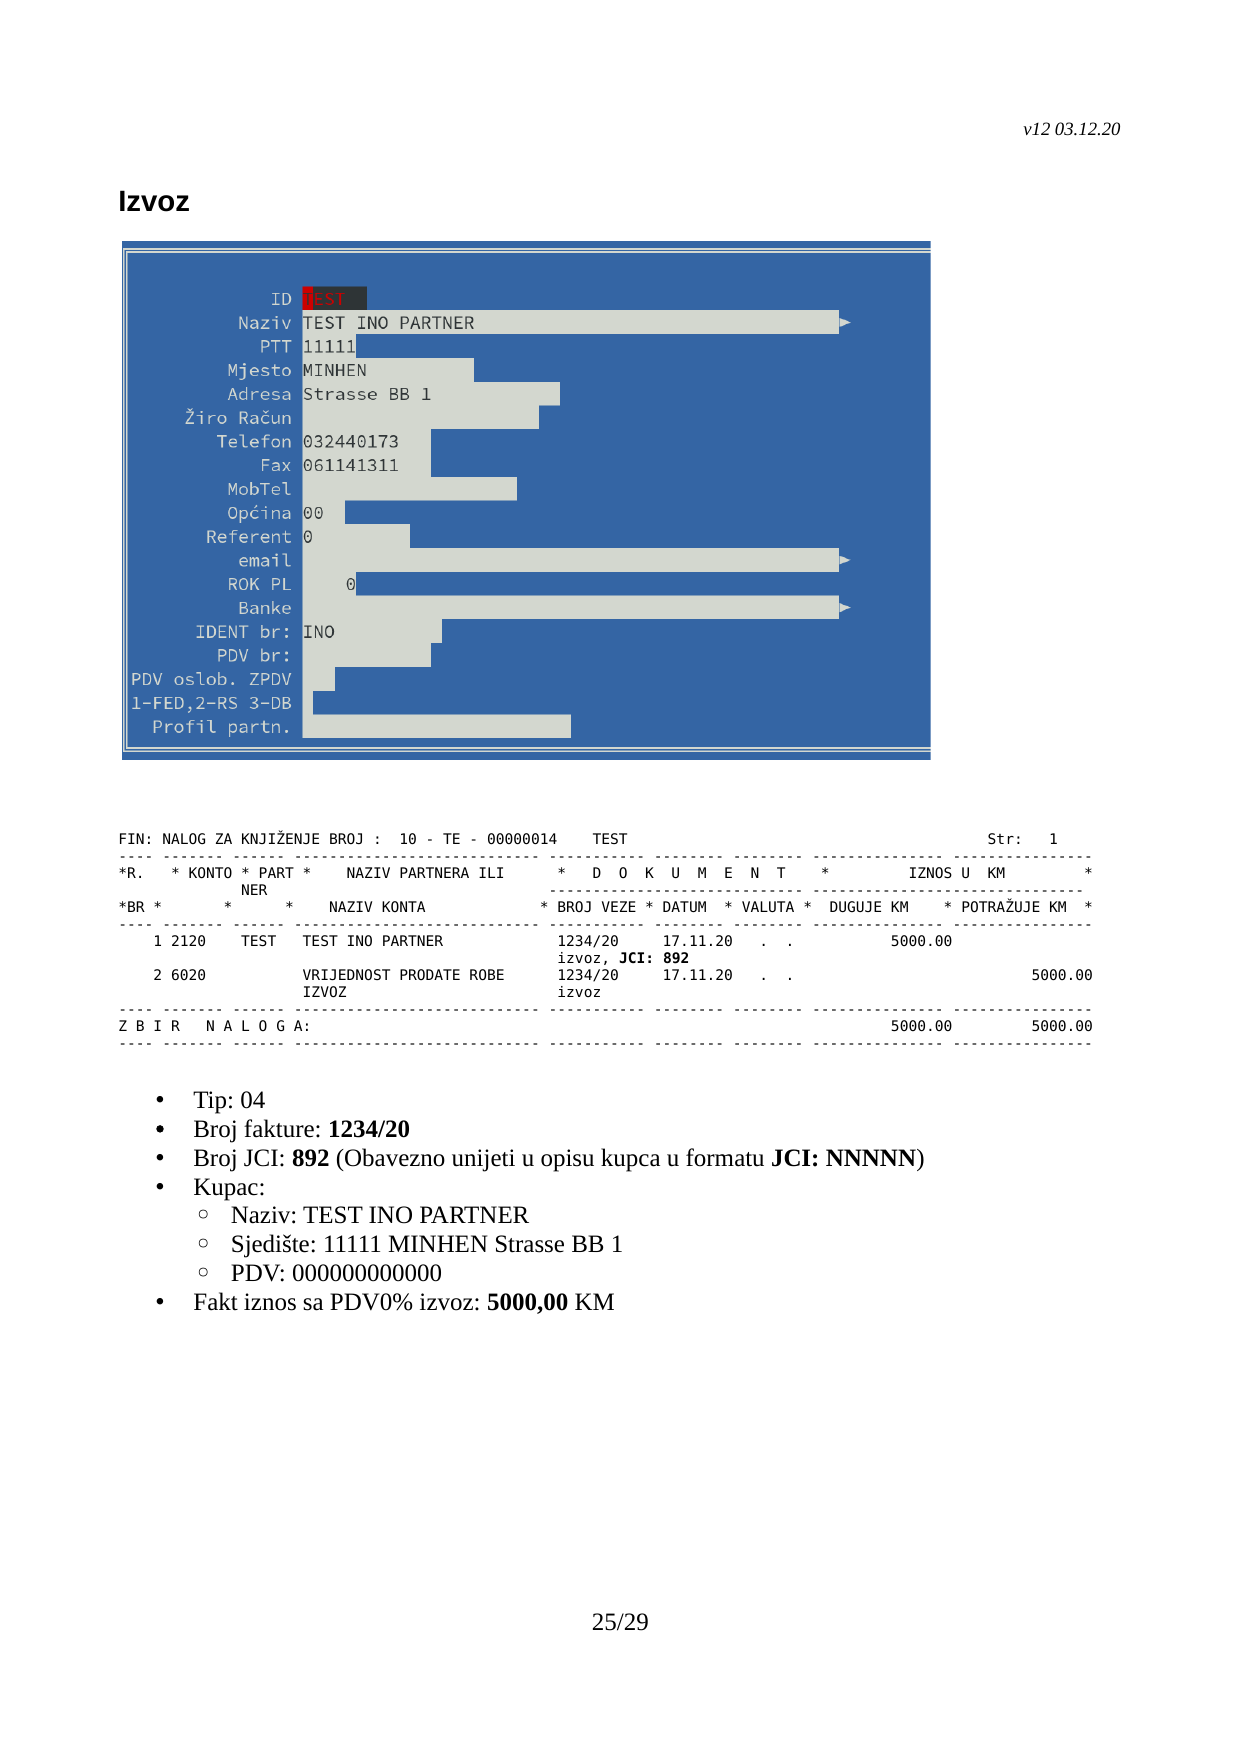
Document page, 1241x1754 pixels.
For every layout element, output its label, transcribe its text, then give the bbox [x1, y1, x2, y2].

text ---- ------- ------ ---------------------------- ----------- -------- -------- --------------- ---------------- [118, 1034, 1122, 1052]
text ---- ------- ------ ---------------------------- ----------- -------- -------- --------------- ---------------- [118, 916, 1122, 933]
list Tip: 04 [156, 1086, 1122, 1114]
text ---- ------- ------ ---------------------------- ----------- -------- -------- --------------- ---------------- [118, 1001, 1122, 1018]
list Fakt iznos sa PDV0% izvoz: 5000,00 KM [156, 1287, 1122, 1316]
text 2 6020 VRIJEDNOST PRODATE ROBE 1234/20 17.11.20 . . 5000.00 [118, 967, 1122, 984]
text izvoz, JCI: 892 [118, 950, 1122, 967]
list Kupac: [156, 1172, 1122, 1201]
list Broj fakture: 1234/20 [156, 1114, 1122, 1143]
list Broj JCI: 892 (Obavezno unijeti u opisu kupca u formatu JCI: NNNNN) [156, 1143, 1122, 1172]
list Sjedište: 11111 MINHEN Strasse BB 1 [193, 1229, 1122, 1258]
list Naziv: TEST INO PARTNER [193, 1201, 1122, 1229]
text NER ----------------------------- ------------------------------- [118, 882, 1122, 899]
text *R. * KONTO * PART * NAZIV PARTNERA ILI * D O K U M E N T * IZNOS U KM * [118, 865, 1122, 882]
text *BR * * * NAZIV KONTA * BROJ VEZE * DATUM * VALUTA * DUGUJE KM * POTRAŽUJE KM * [118, 899, 1122, 916]
text Z B I R N A L O G A: 5000.00 5000.00 [118, 1018, 1122, 1034]
picture [122, 241, 931, 760]
text ---- ------- ------ ---------------------------- ----------- -------- -------- --------------- ---------------- [118, 848, 1122, 865]
text IZVOZ izvoz [118, 984, 1122, 1001]
list PDV: 000000000000 [193, 1258, 1122, 1287]
text FIN: NALOG ZA KNJIŽENJE BROJ : 10 - TE - 00000014 TEST Str: 1 [118, 831, 1122, 848]
subtitle Izvoz [118, 184, 1122, 217]
text 1 2120 TEST TEST INO PARTNER 1234/20 17.11.20 . . 5000.00 [118, 933, 1122, 950]
